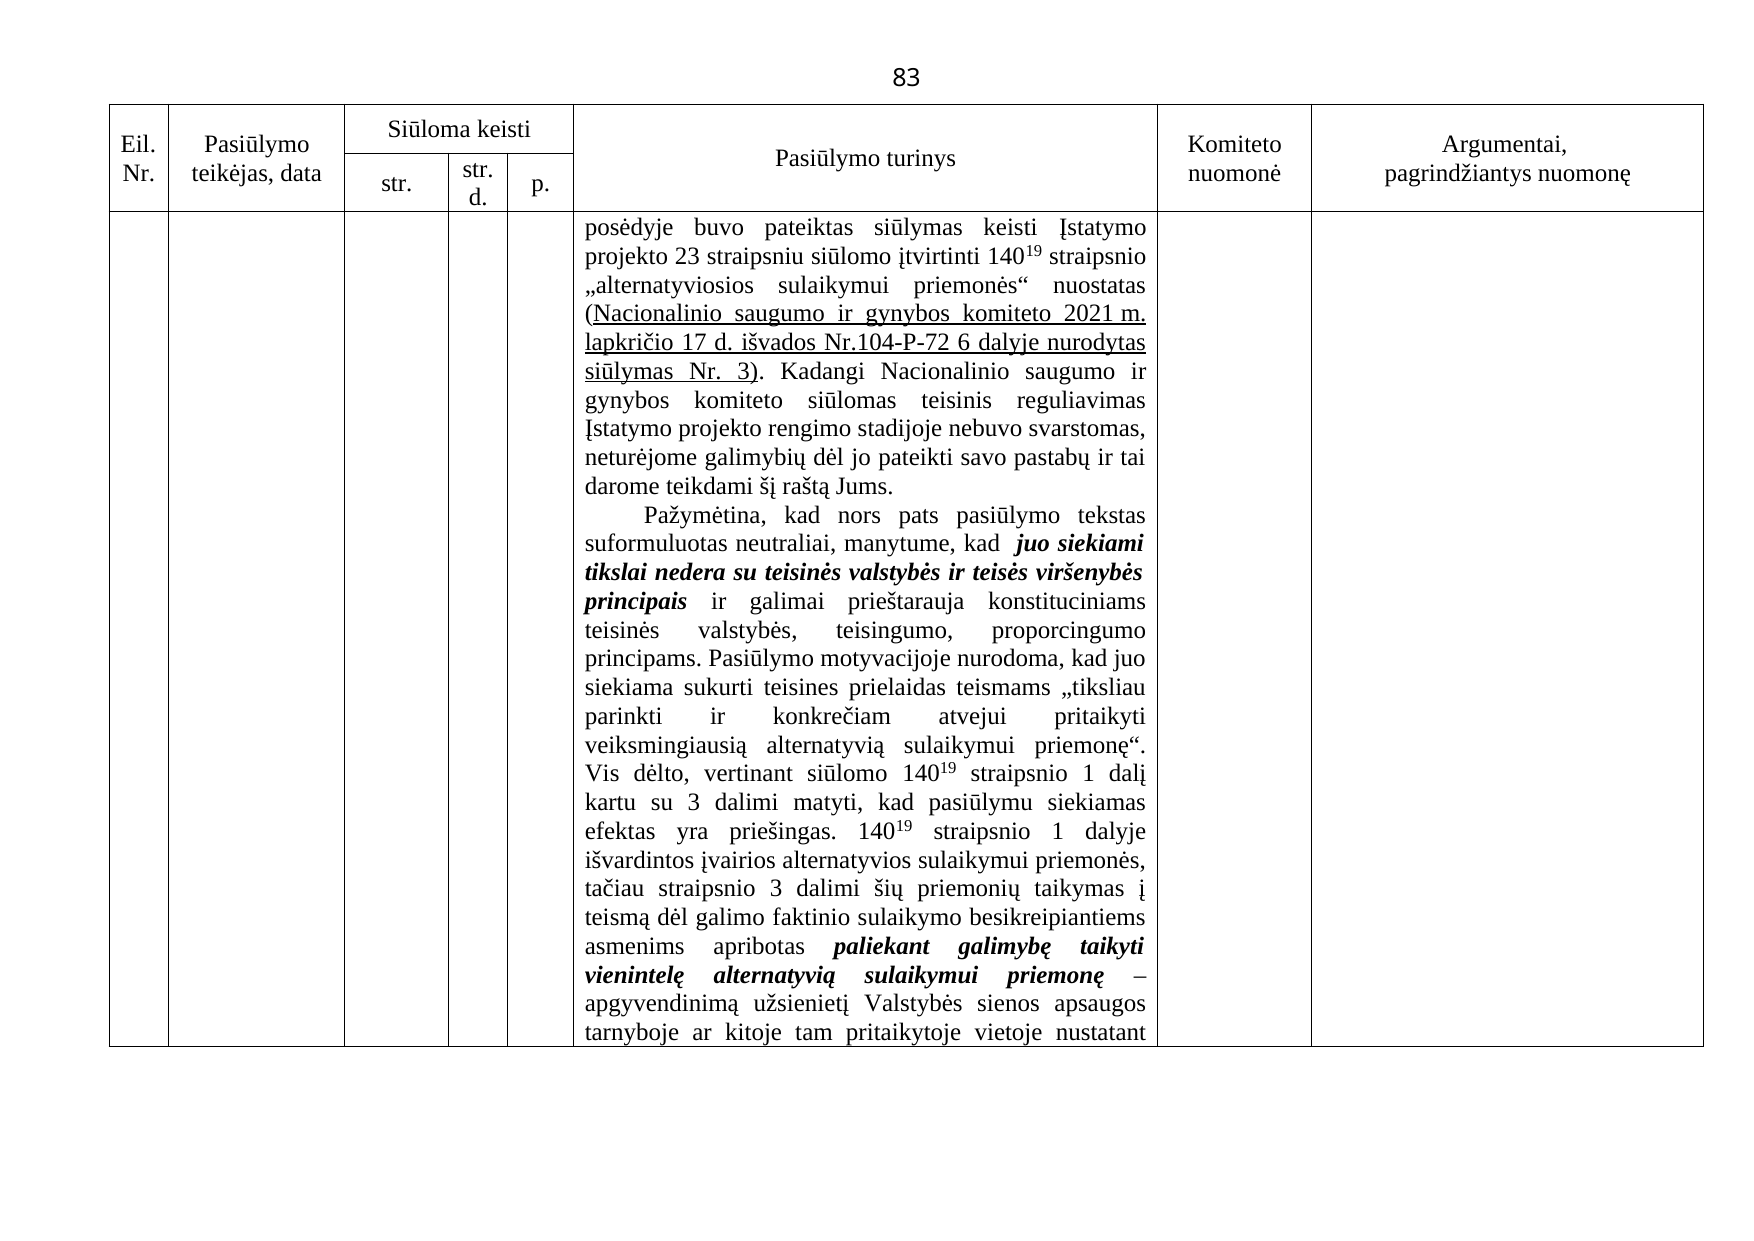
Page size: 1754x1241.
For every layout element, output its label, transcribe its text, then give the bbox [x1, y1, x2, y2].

table_header Pasiūlymo turinys [574, 105, 1157, 211]
table_cell [169, 212, 344, 1046]
table_cell posėdyje buvo pateiktas siūlymas keisti Įstatymo projekto 23 straipsniu siūlomo įtvirtinti 14019 straipsnio „alternatyviosios sulaikymui priemonės“ nuostatas (Nacionalinio saugumo ir gynybos komiteto 2021 m. lapkričio 17 d. išvados Nr.104-P-72 6 dalyje nurodytas siūlymas Nr. 3). Kadangi Nacionalinio saugumo ir gynybos komiteto siūlomas teisinis reguliavimas Įstatymo projekto rengimo stadijoje nebuvo svarstomas, neturėjome galimybių dėl jo pateikti savo pastabų ir tai darome teikdami šį raštą Jums. Pažymėtina, kad nors pats pasiūlymo tekstas suformuluotas neutraliai, manytume, kad juo siekiami tikslai nedera su teisinės valstybės ir teisės viršenybės principais ir galimai prieštarauja konstituciniams teisinės valstybės, teisingumo, proporcingumo principams. Pasiūlymo motyvacijoje nurodoma, kad juo siekiama sukurti teisines prielaidas teismams „tiksliau parinkti ir konkrečiam atvejui pritaikyti veiksmingiausią alternatyvią sulaikymui priemonę“. Vis dėlto, vertinant siūlomo 14019 straipsnio 1 dalį kartu su 3 dalimi matyti, kad pasiūlymu siekiamas efektas yra priešingas. 14019 straipsnio 1 dalyje išvardintos įvairios alternatyvios sulaikymui priemonės, tačiau straipsnio 3 dalimi šių priemonių taikymas į teismą dėl galimo faktinio sulaikymo besikreipiantiems asmenims apribotas paliekant galimybę taikyti vienintelę alternatyvią sulaikymui priemonę – apgyvendinimą užsienietį Valstybės sienos apsaugos tarnyboje ar kitoje tam pritaikytoje vietoje nustatant [574, 212, 1157, 1046]
table_cell [345, 212, 448, 1046]
table_cell str. [345, 154, 448, 211]
table_cell p. [508, 154, 573, 211]
table_cell str. d. [449, 154, 507, 211]
table_header Siūloma keisti [345, 105, 573, 153]
table_header Argumentai, pagrindžiantys nuomonę [1312, 105, 1703, 211]
table_cell [110, 212, 168, 1046]
table_header Eil. Nr. [110, 105, 168, 211]
table_header Pasiūlymo teikėjas, data [169, 105, 344, 211]
table_header Komiteto nuomonė [1158, 105, 1311, 211]
table_cell [1158, 212, 1311, 1046]
table_cell [1312, 212, 1703, 1046]
table_cell [508, 212, 573, 1046]
table_cell [449, 212, 507, 1046]
